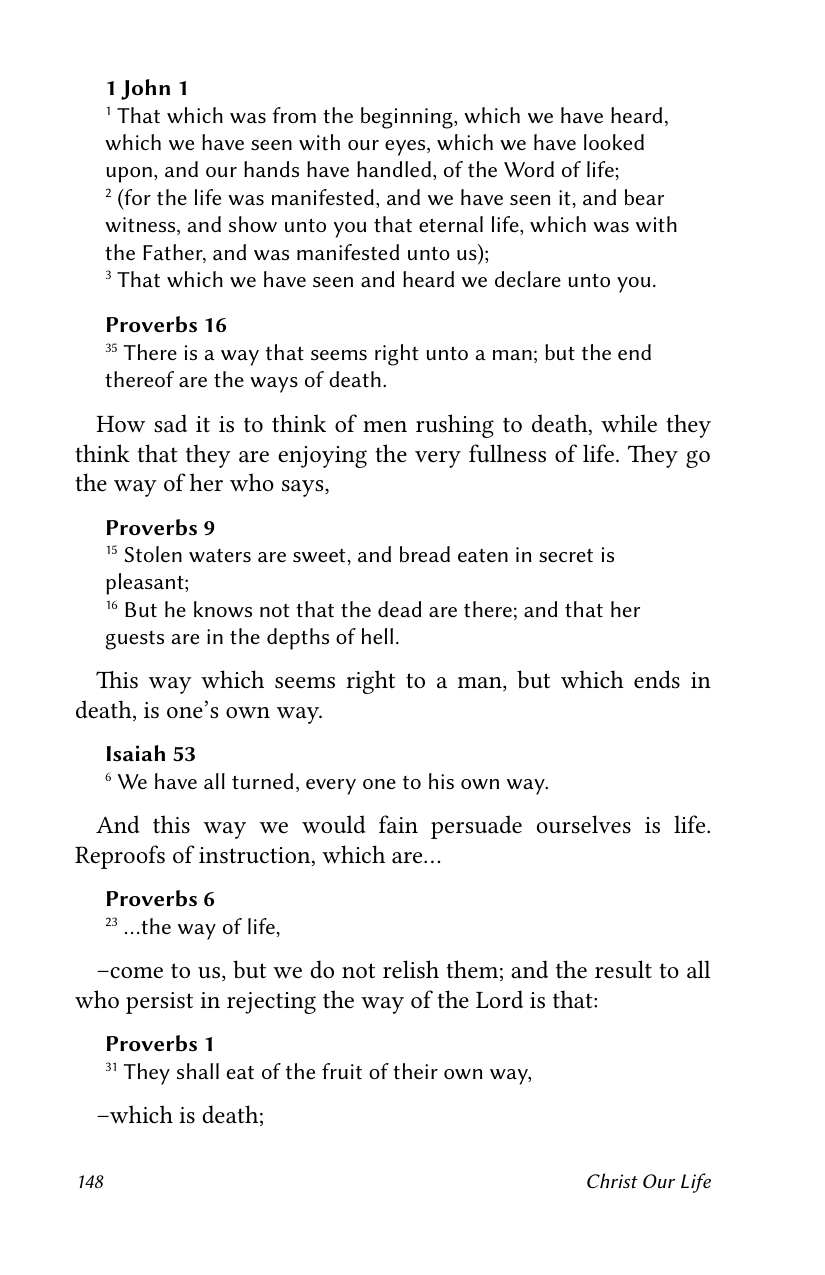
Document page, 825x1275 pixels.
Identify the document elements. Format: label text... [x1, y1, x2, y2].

text Proverbs 6 [105, 886, 712, 912]
text Isaiah 53 [105, 741, 712, 767]
text 23 ...the way of life, [105, 914, 682, 940]
text 1 John 1 [105, 75, 712, 101]
text 31 They shall eat of the fruit of their own way, [105, 1058, 682, 1085]
text –which is death; [75, 1101, 712, 1129]
text 3 That which we have seen and heard we declare unto you. [105, 267, 682, 293]
text –come to us, but we do not relish them; and the result to all who persist in rejecting the way of the Lord is that: [75, 956, 712, 1014]
text How sad it is to think of men rushing to death, while they think that they are enjoying the very fullness of life. They go the way of her who says, [75, 410, 712, 498]
text Proverbs 16 [105, 312, 712, 338]
text This way which seems right to a man, but which ends in death, is one’s own way. [75, 667, 712, 725]
text 35 There is a way that seems right unto a man; but the end thereof are the ways of death. [105, 340, 682, 393]
text And this way we would fain persuade ourselves is life. Reproofs of instruction, which are… [75, 811, 712, 870]
text 16 But he knows not that the dead are there; and that her guests are in the depths of hell. [105, 597, 682, 650]
text 1 That which was from the beginning, which we have heard, which we have seen with our eyes, which we have looked upon, and our hands have handled, of the Word of life; [105, 103, 682, 183]
text 15 Stolen waters are sweet, and bread eaten in secret is pleasant; [105, 542, 682, 596]
text 6 We have all turned, every one to his own way. [105, 769, 682, 795]
text Proverbs 9 [105, 514, 712, 541]
text Proverbs 1 [105, 1031, 712, 1057]
text 2 (for the life was manifested, and we have seen it, and bear witness, and show unto you that eternal life, which was with the Father, and was manifested unto us); [105, 185, 682, 266]
